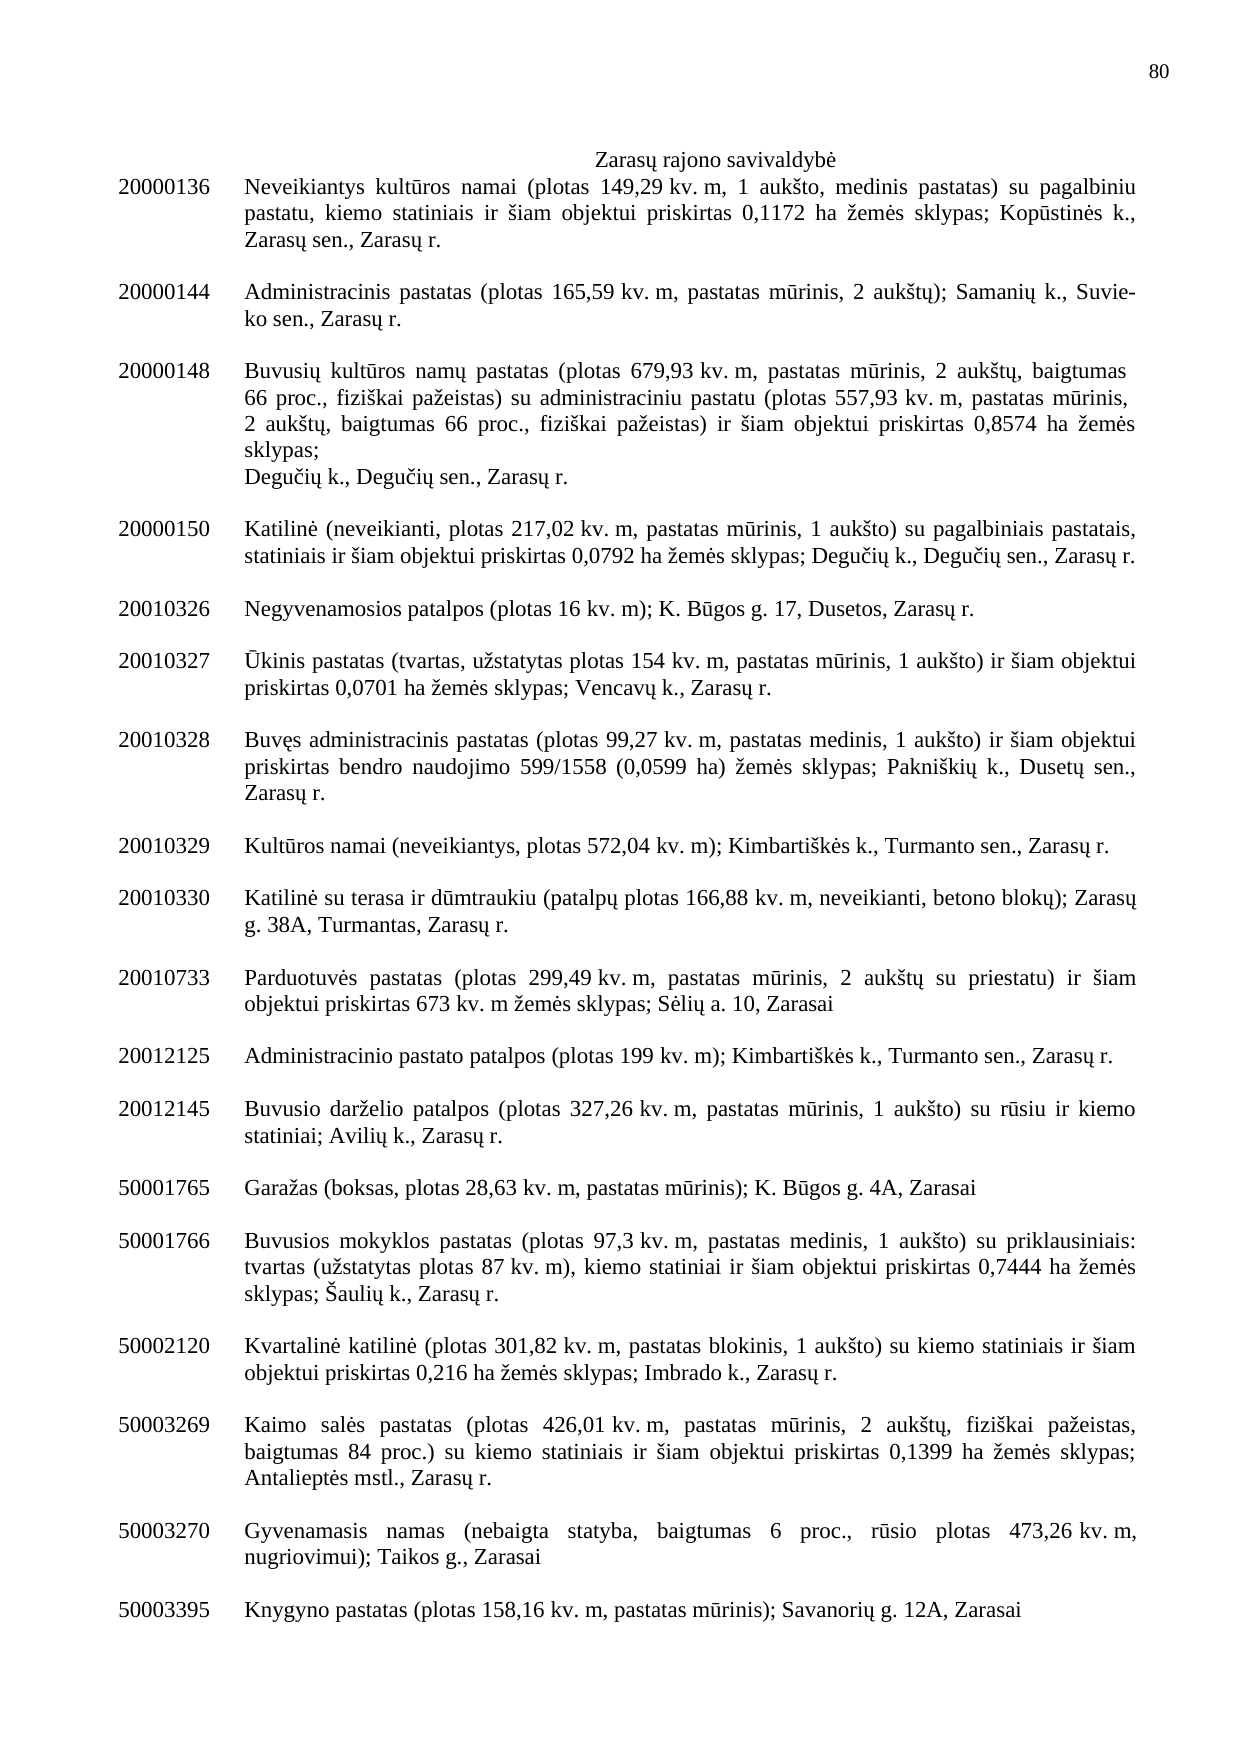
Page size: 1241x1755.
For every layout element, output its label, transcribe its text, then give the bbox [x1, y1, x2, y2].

table_cell [101, 252, 1198, 278]
table_cell 50003269 [101, 1412, 233, 1491]
table_cell Buvusių kultūros namų pastatas (plotas 679,93 kv. m, pastatas mūrinis, 2 aukštų, baigtumas 66 proc., fiziškai pažeistas) su administraciniu pastatu (plotas 557,93 kv. m, pastatas mūrinis, 2 aukštų, baigtumas 66 proc., fiziškai pažeistas) ir šiam objektui priskirtas 0,8574 ha žemės sklypas; Degučių k., Degučių sen., Zarasų r. [233, 358, 1148, 489]
table_cell [1148, 1095, 1163, 1148]
table_cell [1178, 595, 1192, 621]
table_cell [1193, 1517, 1198, 1570]
table_cell [1163, 1517, 1178, 1570]
table_cell [1193, 516, 1198, 568]
table_cell [1163, 647, 1178, 700]
table_cell [1163, 832, 1178, 858]
table_cell [101, 805, 1198, 832]
table_cell Gyvenamasis namas (nebaigta statyba, baigtumas 6 proc., rūsio plotas 473,26 kv. m, nugriovimui); Taikos g., Zarasai [233, 1517, 1148, 1570]
table_cell 20010327 [101, 647, 233, 700]
table_cell [101, 489, 1198, 516]
table_cell [101, 700, 1198, 726]
table_cell Administracinio pastato patalpos (plotas 199 kv. m); Kimbartiškės k., Turmanto sen., Zarasų r. [233, 1043, 1148, 1069]
table_cell 20000148 [101, 358, 233, 489]
table_cell [1178, 964, 1192, 1016]
table_cell [101, 1385, 1198, 1412]
table_cell [101, 1570, 1198, 1596]
table_cell [1193, 832, 1198, 858]
table_cell [1178, 358, 1192, 489]
table_cell [1148, 1596, 1163, 1622]
table_cell Parduotuvės pastatas (plotas 299,49 kv. m, pastatas mūrinis, 2 aukštų su priestatu) ir šiam objektui priskirtas 673 kv. m žemės sklypas; Sėlių a. 10, Zarasai [233, 964, 1148, 1016]
table_cell [101, 1148, 1198, 1174]
table_cell [1193, 173, 1198, 252]
table_cell [1193, 964, 1198, 1016]
table_cell Kultūros namai (neveikiantys, plotas 572,04 kv. m); Kimbartiškės k., Turmanto sen., Zarasų r. [233, 832, 1148, 858]
table_cell [1193, 1095, 1198, 1148]
table_cell [1193, 1174, 1198, 1201]
table_cell Buvusios mokyklos pastatas (plotas 97,3 kv. m, pastatas medinis, 1 aukšto) su priklausiniais: tvartas (užstatytas plotas 87 kv. m), kiemo statiniai ir šiam objektui priskirtas 0,7444 ha žemės sklypas; Šaulių k., Zarasų r. [233, 1227, 1148, 1306]
table_cell [101, 331, 1198, 357]
table_cell [1178, 516, 1192, 568]
table_cell Zarasų rajono savivaldybė [233, 147, 1198, 173]
table_cell [1178, 1043, 1192, 1069]
table_cell [1163, 278, 1178, 331]
table_cell Knygyno pastatas (plotas 158,16 kv. m, pastatas mūrinis); Savanorių g. 12A, Zarasai [233, 1596, 1148, 1622]
table_cell [1178, 173, 1192, 252]
table_cell [1178, 885, 1192, 937]
table_cell Katilinė (neveikianti, plotas 217,02 kv. m, pastatas mūrinis, 1 aukšto) su pagalbiniais pastatais, statiniais ir šiam objektui priskirtas 0,0792 ha žemės sklypas; Degučių k., Degučių sen., Zarasų r. [233, 516, 1148, 568]
table_cell [101, 1491, 1198, 1517]
table_cell [1178, 1517, 1192, 1570]
table_cell [101, 1069, 1198, 1095]
table_cell [1148, 885, 1163, 937]
table_cell [1163, 1095, 1178, 1148]
table_cell [101, 937, 1198, 963]
table_cell [1148, 516, 1163, 568]
table_cell 20000136 [101, 173, 233, 252]
table_cell 50003395 [101, 1596, 233, 1622]
table_cell [1148, 1517, 1163, 1570]
table_cell 20010329 [101, 832, 233, 858]
table_cell [1178, 832, 1192, 858]
table_cell 20010733 [101, 964, 233, 1016]
table_cell [101, 568, 1198, 594]
table_cell [1193, 1333, 1198, 1385]
table_cell [1178, 1174, 1192, 1201]
table_cell [1148, 832, 1163, 858]
table_cell [1163, 1043, 1178, 1069]
table_cell [1148, 1174, 1163, 1201]
table_cell 20000144 [101, 278, 233, 331]
table_cell [1193, 278, 1198, 331]
table_cell 50002120 [101, 1333, 233, 1385]
table_cell [1163, 964, 1178, 1016]
table_cell 20010326 [101, 595, 233, 621]
table_cell [1193, 1596, 1198, 1622]
table_cell [1163, 358, 1178, 489]
table_cell [1163, 173, 1178, 252]
table_cell [101, 1201, 1198, 1227]
table_cell [1193, 647, 1198, 700]
table_cell Buvęs administracinis pastatas (plotas 99,27 kv. m, pastatas medinis, 1 aukšto) ir šiam objektui priskirtas bendro naudojimo 599/1558 (0,0599 ha) žemės sklypas; Pakniškių k., Dusetų sen., Zarasų r. [233, 726, 1148, 805]
table_cell 20010328 [101, 726, 233, 805]
table_cell [101, 858, 1198, 884]
table_cell 50001765 [101, 1174, 233, 1201]
table_cell [1163, 1174, 1178, 1201]
table_cell [101, 147, 233, 173]
table_cell 50003270 [101, 1517, 233, 1570]
table_cell [1193, 885, 1198, 937]
table_cell Neveikiantys kultūros namai (plotas 149,29 kv. m, 1 aukšto, medinis pastatas) su pagalbiniu pastatu, kiemo statiniais ir šiam objektui priskirtas 0,1172 ha žemės sklypas; Kopūstinės k., Zarasų sen., Zarasų r. [233, 173, 1148, 252]
table_cell [101, 118, 1198, 144]
table_cell [1148, 173, 1163, 252]
table_cell Garažas (boksas, plotas 28,63 kv. m, pastatas mūrinis); K. Būgos g. 4A, Zarasai [233, 1174, 1148, 1201]
table_cell [1148, 1043, 1163, 1069]
table_cell [1193, 358, 1198, 489]
table_cell [1193, 595, 1198, 621]
table_cell [1178, 1596, 1192, 1622]
table_cell [1163, 1596, 1178, 1622]
table_cell [1148, 964, 1163, 1016]
table_cell Kaimo salės pastatas (plotas 426,01 kv. m, pastatas mūrinis, 2 aukštų, fiziškai pažeistas, baigtumas 84 proc.) su kiemo statiniais ir šiam objektui priskirtas 0,1399 ha žemės sklypas; Antalieptės mstl., Zarasų r. [233, 1412, 1148, 1491]
table_cell [1148, 1227, 1163, 1306]
table_cell Negyvenamosios patalpos (plotas 16 kv. m); K. Būgos g. 17, Dusetos, Zarasų r. [233, 595, 1148, 621]
table_cell [1178, 1333, 1192, 1385]
table_cell 20012145 [101, 1095, 233, 1148]
table_cell Kvartalinė katilinė (plotas 301,82 kv. m, pastatas blokinis, 1 aukšto) su kiemo statiniais ir šiam objektui priskirtas 0,216 ha žemės sklypas; Imbrado k., Zarasų r. [233, 1333, 1148, 1385]
table_cell [1178, 647, 1192, 700]
table_cell [101, 1306, 1198, 1332]
table_cell Administracinis pastatas (plotas 165,59 kv. m, pastatas mūrinis, 2 aukštų); Samanių k., Suvie- ko sen., Zarasų r. [233, 278, 1148, 331]
table_cell [1148, 647, 1163, 700]
table_cell [1148, 726, 1163, 805]
table_cell [1163, 726, 1178, 805]
table_cell [101, 621, 1198, 647]
table_cell 50001766 [101, 1227, 233, 1306]
table_cell [1148, 278, 1163, 331]
table_cell Ūkinis pastatas (tvartas, užstatytas plotas 154 kv. m, pastatas mūrinis, 1 aukšto) ir šiam objektui priskirtas 0,0701 ha žemės sklypas; Vencavų k., Zarasų r. [233, 647, 1148, 700]
table_cell [1163, 516, 1178, 568]
table_cell 20010330 [101, 885, 233, 937]
table_cell [1148, 595, 1163, 621]
table_cell [1148, 358, 1163, 489]
table_cell [1163, 1333, 1178, 1385]
table_cell [1193, 726, 1198, 805]
table_cell [1163, 885, 1178, 937]
table_cell 20000150 [101, 516, 233, 568]
table_cell [1193, 1412, 1198, 1491]
table_cell Buvusio darželio patalpos (plotas 327,26 kv. m, pastatas mūrinis, 1 aukšto) su rūsiu ir kiemo statiniai; Avilių k., Zarasų r. [233, 1095, 1148, 1148]
table_cell [1148, 1412, 1163, 1491]
table_cell [1163, 595, 1178, 621]
table_cell Katilinė su terasa ir dūmtraukiu (patalpų plotas 166,88 kv. m, neveikianti, betono blokų); Zarasų g. 38A, Turmantas, Zarasų r. [233, 885, 1148, 937]
table_cell [101, 1016, 1198, 1043]
table_cell [1163, 1227, 1178, 1306]
table_cell [1178, 278, 1192, 331]
table_cell [1163, 1412, 1178, 1491]
table_cell [1178, 1227, 1192, 1306]
table_cell [1193, 1043, 1198, 1069]
table_cell [1148, 1333, 1163, 1385]
table_cell [1193, 1227, 1198, 1306]
table_cell [1178, 1095, 1192, 1148]
table_cell 20012125 [101, 1043, 233, 1069]
table_cell [1178, 1412, 1192, 1491]
table_cell [1178, 726, 1192, 805]
